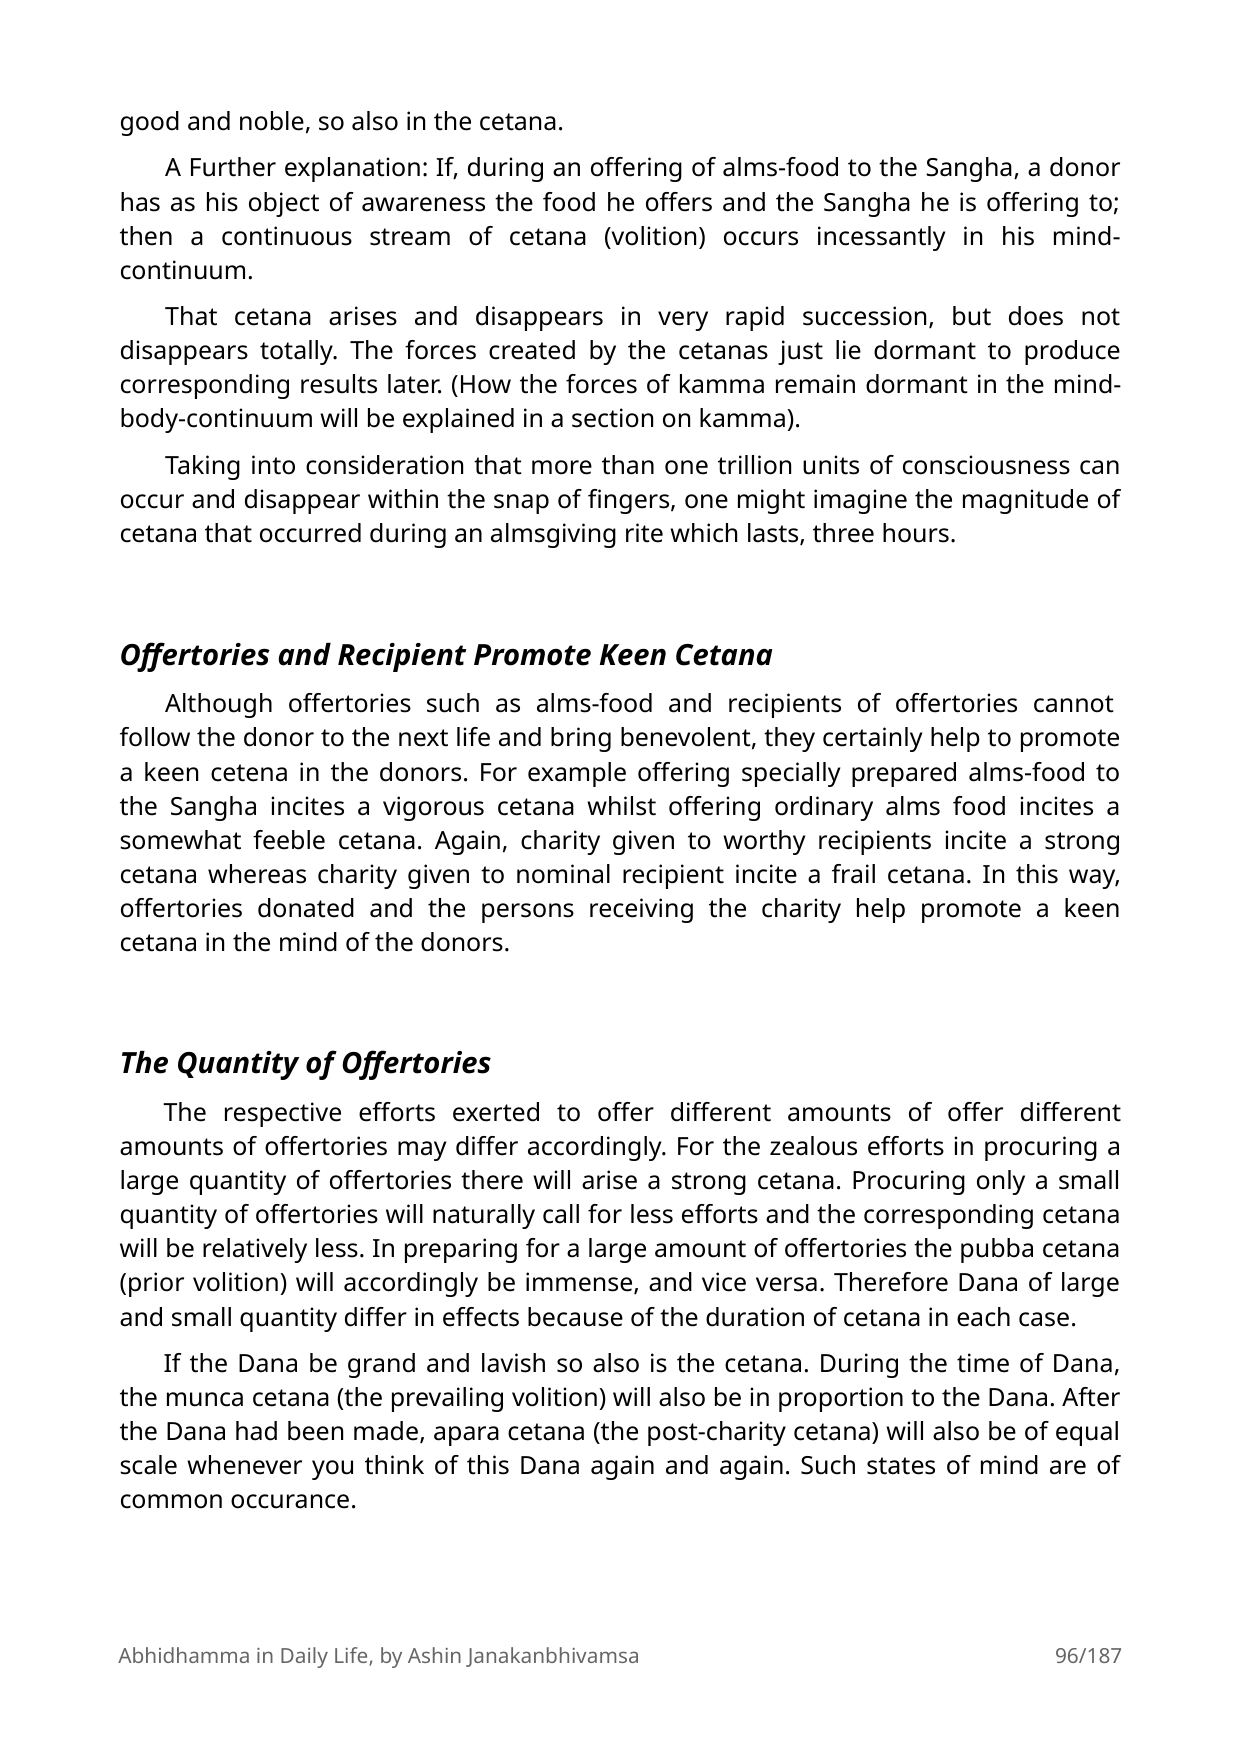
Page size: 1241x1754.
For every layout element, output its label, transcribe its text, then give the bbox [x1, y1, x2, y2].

text good and noble, so also in the cetana. [119, 103, 1122, 138]
subtitle The Quantity of Offertories [119, 1043, 1122, 1082]
text A Further explanation: If, during an offering of alms-food to the Sangha, a donor has as his object of awareness the food he offers and the Sangha he is offering to; then a continuous stream of cetana (volition) occurs incessantly in his mind-continuum. [119, 150, 1122, 286]
text If the Dana be grand and lavish so also is the cetana. During the time of Dana, the munca cetana (the prevailing volition) will also be in proportion to the Dana. After the Dana had been made, apara cetana (the post-charity cetana) will also be of equal scale whenever you think of this Dana again and again. Such states of mind are of common occurance. [119, 1346, 1122, 1516]
text Taking into consideration that more than one trillion units of consciousness can occur and disappear within the snap of fingers, one might imagine the magnitude of cetana that occurred during an almsgiving rite which lasts, three hours. [119, 448, 1122, 550]
text The respective efforts exerted to offer different amounts of offer different amounts of offertories may differ accordingly. For the zealous efforts in procuring a large quantity of offertories there will arise a strong cetana. Procuring only a small quantity of offertories will naturally call for less efforts and the corresponding cetana will be relatively less. In preparing for a large amount of offertories the pubba cetana (prior volition) will accordingly be immense, and vice versa. Therefore Dana of large and small quantity differ in effects because of the duration of cetana in each case. [119, 1095, 1122, 1333]
subtitle Offertories and Recipient Promote Keen Cetana [119, 634, 1122, 673]
text That cetana arises and disappears in very rapid succession, but does not disappears totally. The forces created by the cetanas just lie dormant to produce corresponding results later. (How the forces of kamma remain dormant in the mind-body-continuum will be explained in a section on kamma). [119, 299, 1122, 435]
text Although offertories such as alms-food and recipients of offertories cannot follow the donor to the next life and bring benevolent, they certainly help to promote a keen cetena in the donors. For example offering specially prepared alms-food to the Sangha incites a vigorous cetana whilst offering ordinary alms food incites a somewhat feeble cetana. Again, charity given to worthy recipients incite a strong cetana whereas charity given to nominal recipient incite a frail cetana. In this way, offertories donated and the persons receiving the charity help promote a keen cetana in the mind of the donors. [119, 686, 1122, 958]
